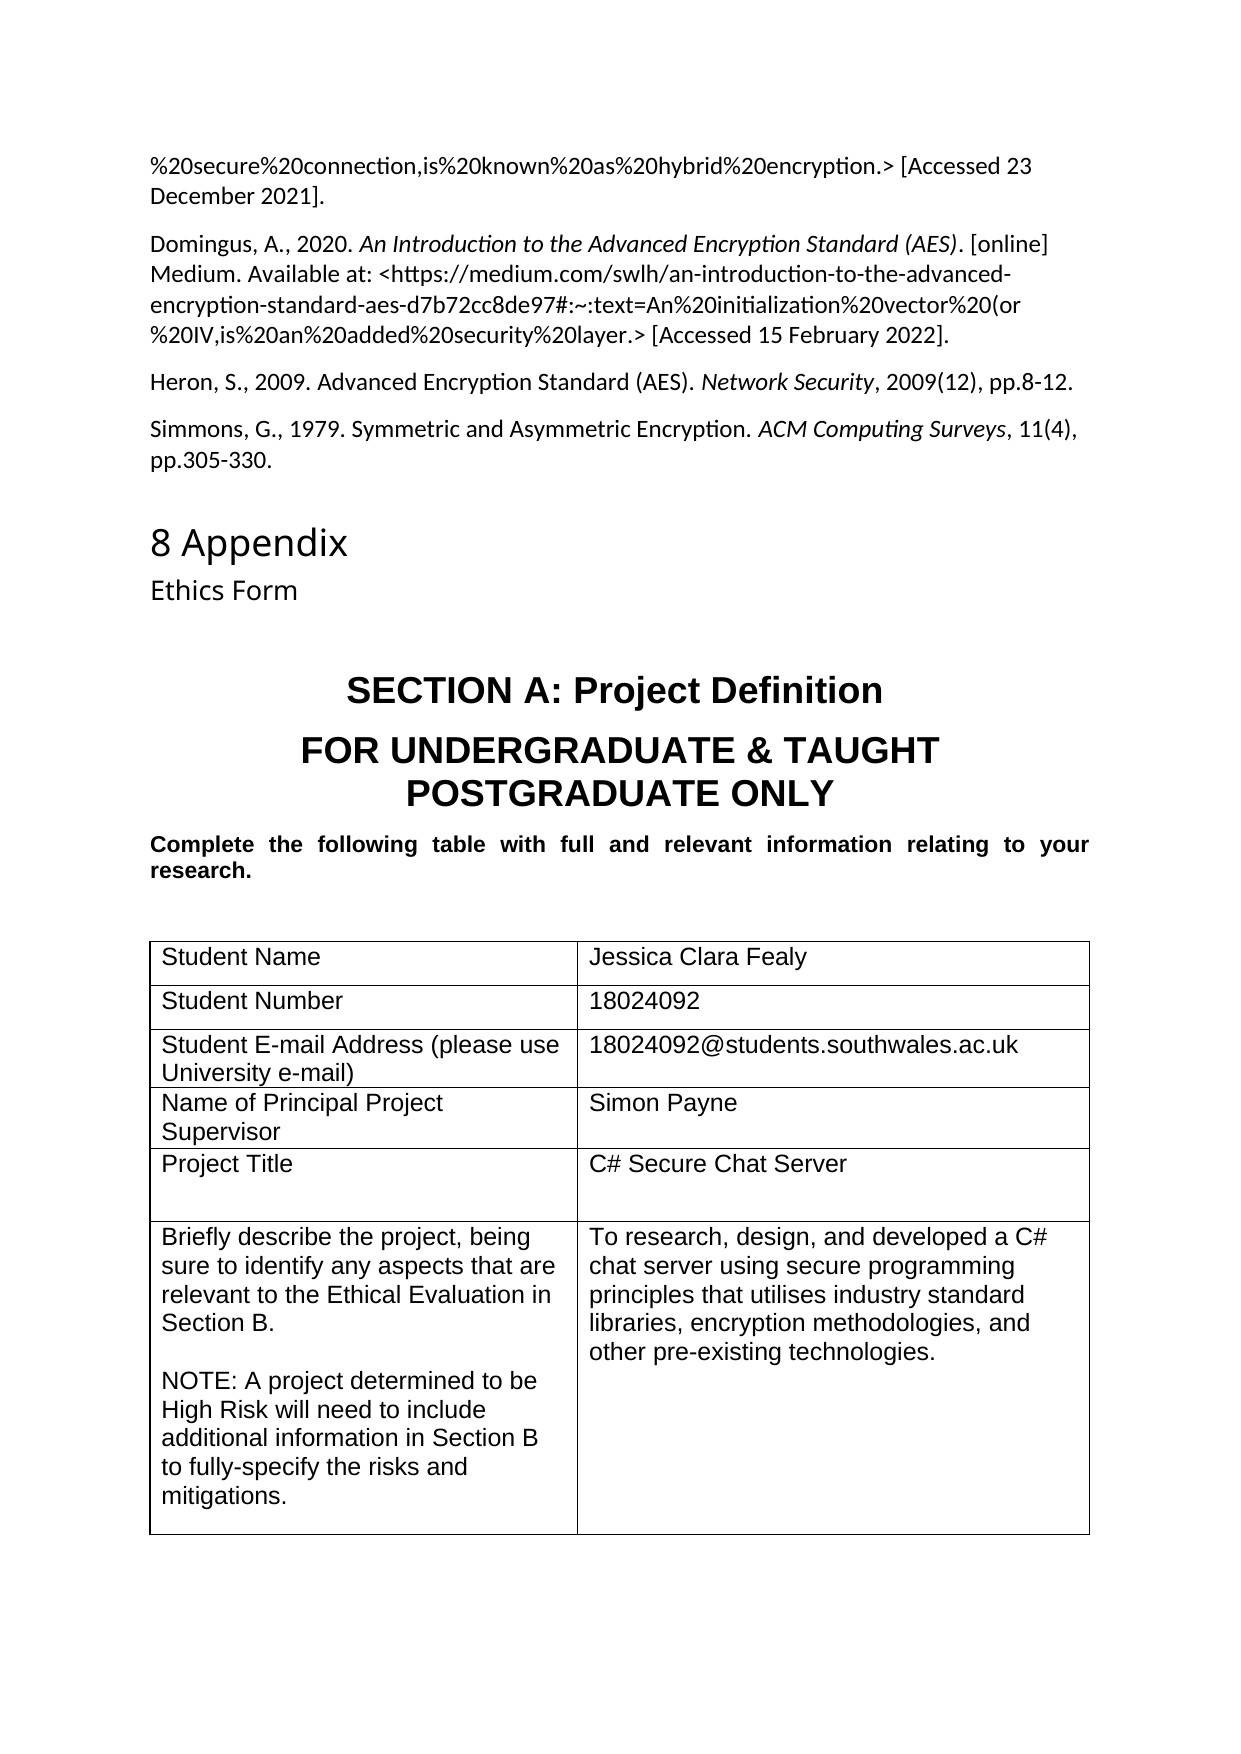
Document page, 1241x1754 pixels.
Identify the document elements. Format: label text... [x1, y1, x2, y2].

table_cell 18024092 [578, 986, 1089, 1029]
text Complete the following table with full and relevant information relating to your research. [150, 831, 1090, 884]
subtitle 8 Appendix [150, 516, 1090, 567]
table_cell Name of Principal Project Supervisor [151, 1088, 577, 1148]
text Domingus, A., 2020. An Introduction to the Advanced Encryption Standard (AES). [online] Medium. Available at: <https://medium.com/swlh/an-introduction-to-the-advanced-encryption-standard-aes-d7b72cc8de97#:~:text=An%20initialization%20vector%20(or%20IV,is%20an%20added%20security%20layer.> [Accessed 15 February 2022]. [150, 228, 1090, 350]
table_cell Project Title [151, 1149, 577, 1221]
table_cell Student E-mail Address (please use University e-mail) [151, 1030, 577, 1087]
subtitle Ethics Form [150, 572, 1090, 608]
table_cell To research, design, and developed a C# chat server using secure programming principles that utilises industry standard libraries, encryption methodologies, and other pre-existing technologies. [578, 1222, 1089, 1534]
text Heron, S., 2009. Advanced Encryption Standard (AES). Network Security, 2009(12), pp.8-12. [150, 366, 1090, 397]
table_cell C# Secure Chat Server [578, 1149, 1089, 1221]
table_cell Student Number [151, 986, 577, 1029]
text Simmons, G., 1979. Symmetric and Asymmetric Encryption. ACM Computing Surveys, 11(4), pp.305-330. [150, 414, 1090, 475]
text FOR UNDERGRADUATE & TAUGHT POSTGRADUATE ONLY [150, 728, 1090, 814]
table_cell Briefly describe the project, being sure to identify any aspects that are relevant to the Ethical Evaluation in Section B. NOTE: A project determined to be High Risk will need to include additional information in Section B to fully-specify the risks and mitigations. [151, 1222, 577, 1534]
text SECTION A: Project Definition [150, 668, 1090, 711]
table_header Student Name [151, 942, 577, 985]
text %20secure%20connection,is%20known%20as%20hybrid%20encryption.> [Accessed 23 December 2021]. [150, 150, 1090, 211]
table_cell Simon Payne [578, 1088, 1089, 1148]
table_cell 18024092@students.southwales.ac.uk [578, 1030, 1089, 1087]
table_header Jessica Clara Fealy [578, 942, 1089, 985]
